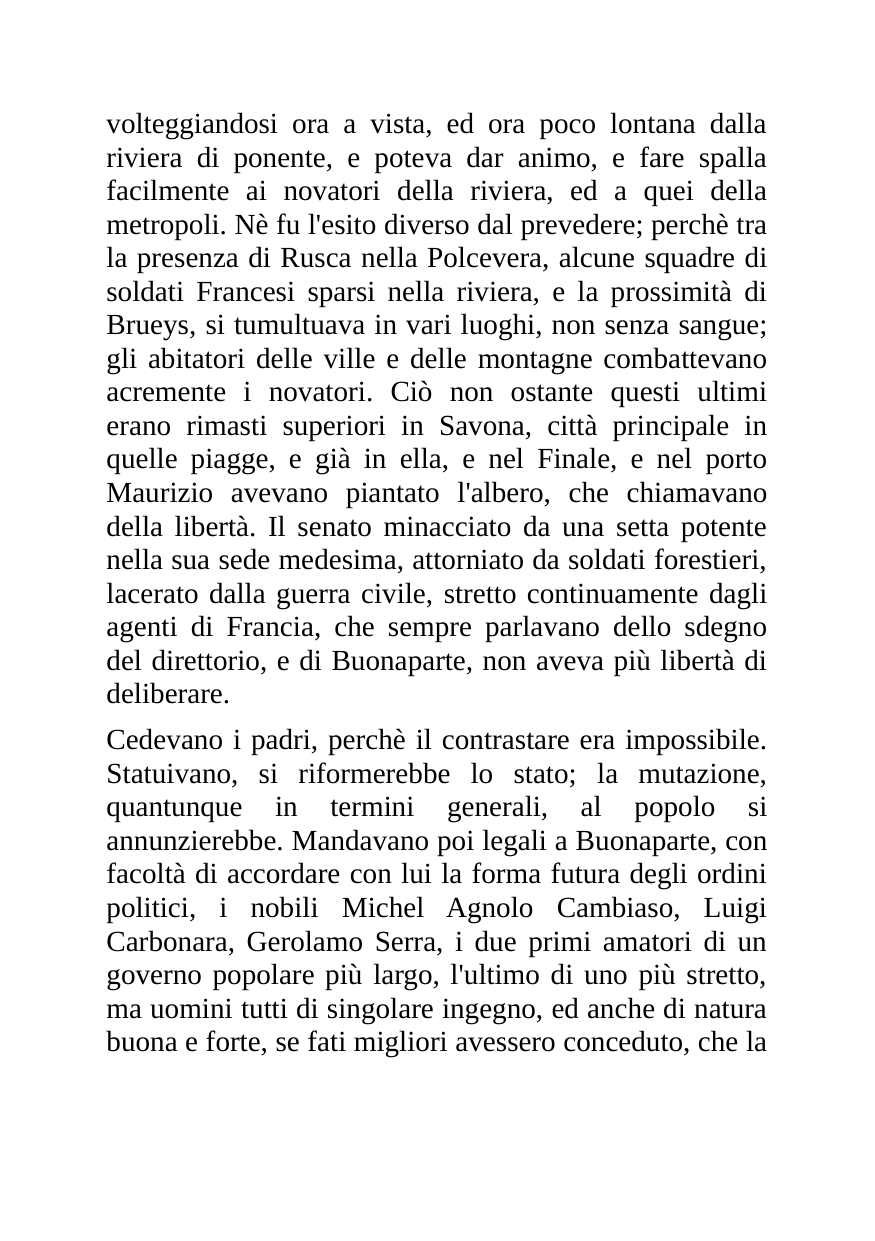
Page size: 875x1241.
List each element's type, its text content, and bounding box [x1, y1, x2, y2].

text volteggiandosi ora a vista, ed ora poco lontana dalla riviera di ponente, e poteva dar animo, e fare spalla facilmente ai novatori della riviera, ed a quei della metropoli. Nè fu l'esito diverso dal prevedere; perchè tra la presenza di Rusca nella Polcevera, alcune squadre di soldati Francesi sparsi nella riviera, e la prossimità di Brueys, si tumultuava in vari luoghi, non senza sangue; gli abitatori delle ville e delle montagne combattevano acremente i novatori. Ciò non ostante questi ultimi erano rimasti superiori in Savona, città principale in quelle piagge, e già in ella, e nel Finale, e nel porto Maurizio avevano piantato l'albero, che chiamavano della libertà. Il senato minacciato da una setta potente nella sua sede medesima, attorniato da soldati forestieri, lacerato dalla guerra civile, stretto continuamente dagli agenti di Francia, che sempre parlavano dello sdegno del direttorio, e di Buonaparte, non aveva più libertà di deliberare. [106, 106, 768, 710]
text Cedevano i padri, perchè il contrastare era impossibile. Statuivano, si riformerebbe lo stato; la mutazione, quantunque in termini generali, al popolo si annunzierebbe. Mandavano poi legali a Buonaparte, con facoltà di accordare con lui la forma futura degli ordini politici, i nobili Michel Agnolo Cambiaso, Luigi Carbonara, Gerolamo Serra, i due primi amatori di un governo popolare più largo, l'ultimo di uno più stretto, ma uomini tutti di singolare ingegno, ed anche di natura buona e forte, se fati migliori avessero conceduto, che la [106, 722, 768, 1058]
